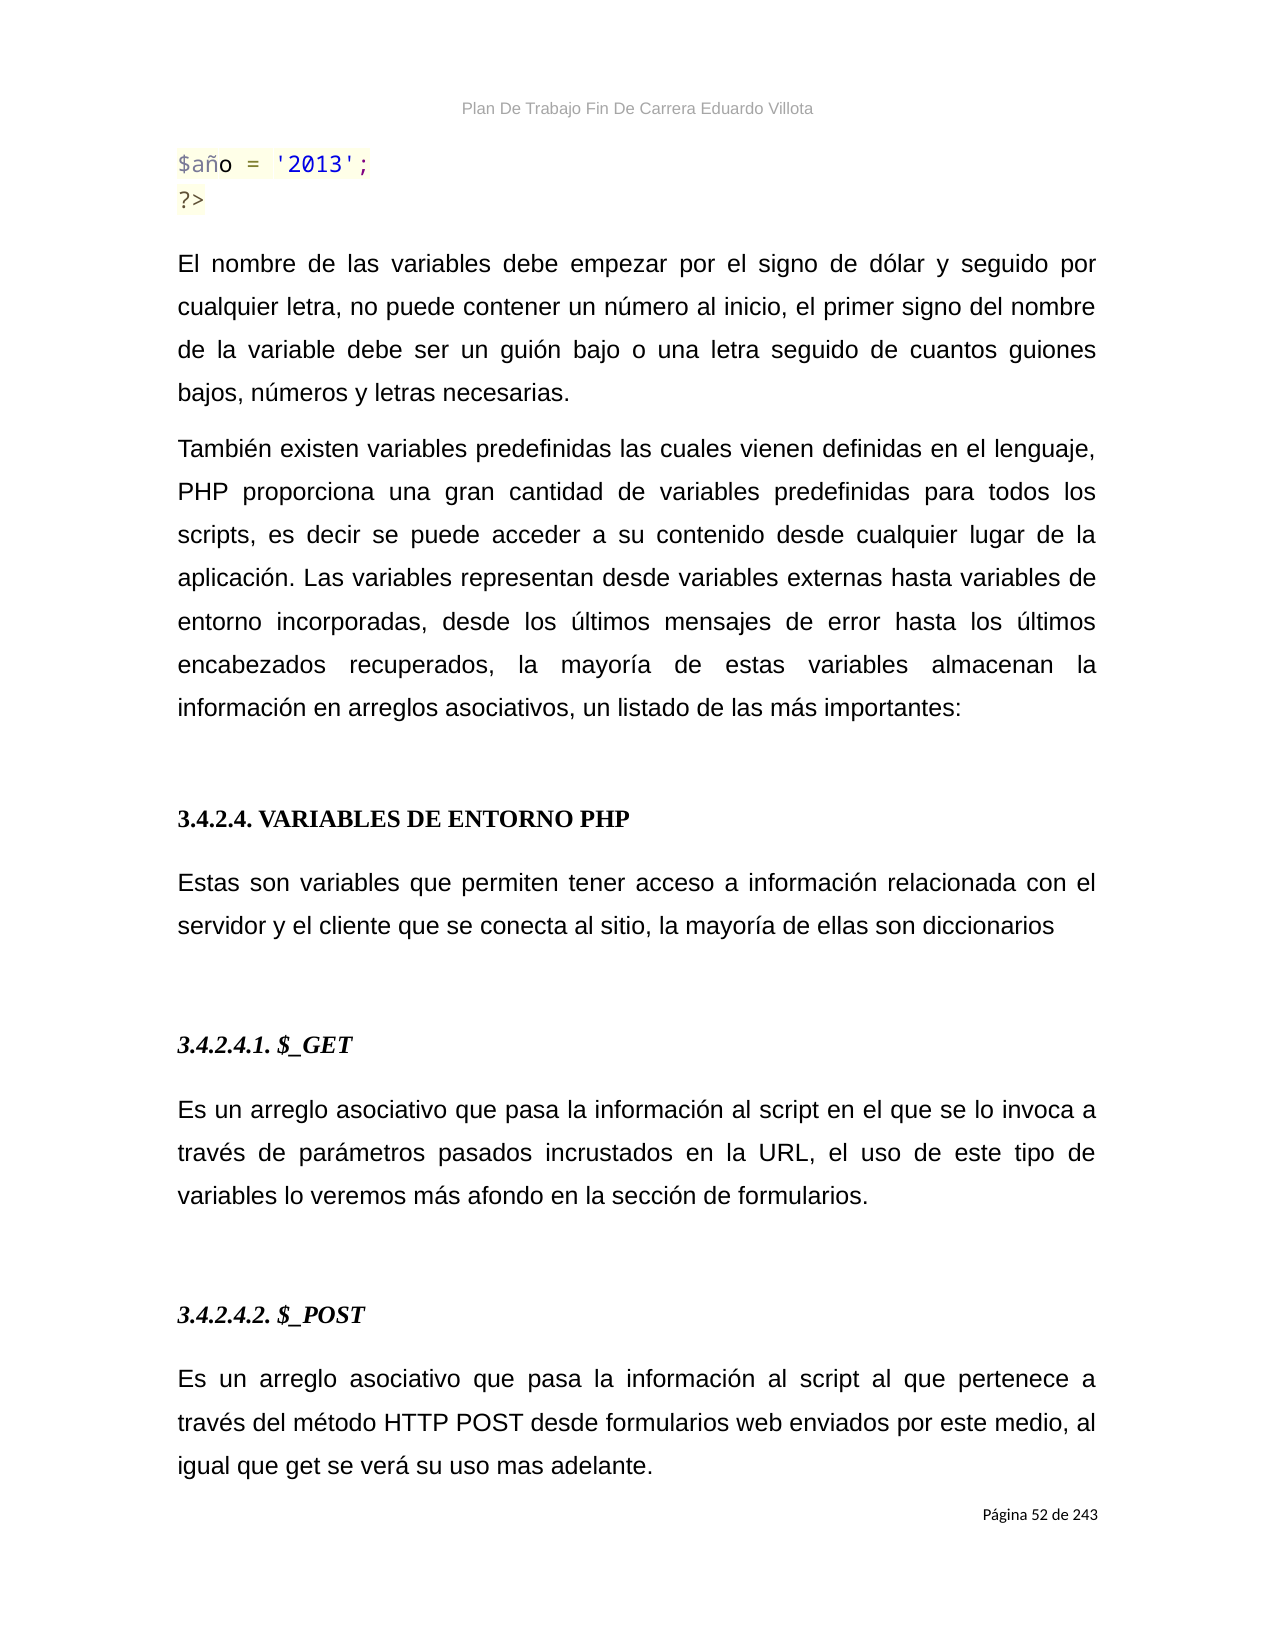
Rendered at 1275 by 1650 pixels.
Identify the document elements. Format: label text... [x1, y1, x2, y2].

text Estas son variables que permiten tener acceso a información relacionada con el servidor y el cliente que se conecta al sitio, la mayoría de ellas son diccionarios [177, 868, 1098, 940]
text $año = '2013'; [177, 148, 1098, 179]
text También existen variables predefinidas las cuales vienen definidas en el lenguaje, PHP proporciona una gran cantidad de variables predefinidas para todos los scripts, es decir se puede acceder a su contenido desde cualquier lugar de la aplicación. Las variables representan desde variables externas hasta variables de entorno incorporadas, desde los últimos mensajes de error hasta los últimos encabezados recuperados, la mayoría de estas variables almacenan la información en arreglos asociativos, un listado de las más importantes: [177, 434, 1098, 721]
text El nombre de las variables debe empezar por el signo de dólar y seguido por cualquier letra, no puede contener un número al inicio, el primer signo del nombre de la variable debe ser un guión bajo o una letra seguido de cuantos guiones bajos, números y letras necesarias. [177, 249, 1098, 407]
text Es un arreglo asociativo que pasa la información al script al que pertenece a través del método HTTP POST desde formularios web enviados por este medio, al igual que get se verá su uso mas adelante. [177, 1364, 1098, 1479]
text 3.4.2.4.2. $_POST [177, 1300, 1098, 1329]
text 3.4.2.4.1. $_GET [177, 1031, 1098, 1059]
text 3.4.2.4. VARIABLES DE ENTORNO PHP [177, 804, 1098, 833]
text ?> [177, 183, 1098, 215]
text Es un arreglo asociativo que pasa la información al script en el que se lo invoca a través de parámetros pasados incrustados en la URL, el uso de este tipo de variables lo veremos más afondo en la sección de formularios. [177, 1094, 1098, 1209]
